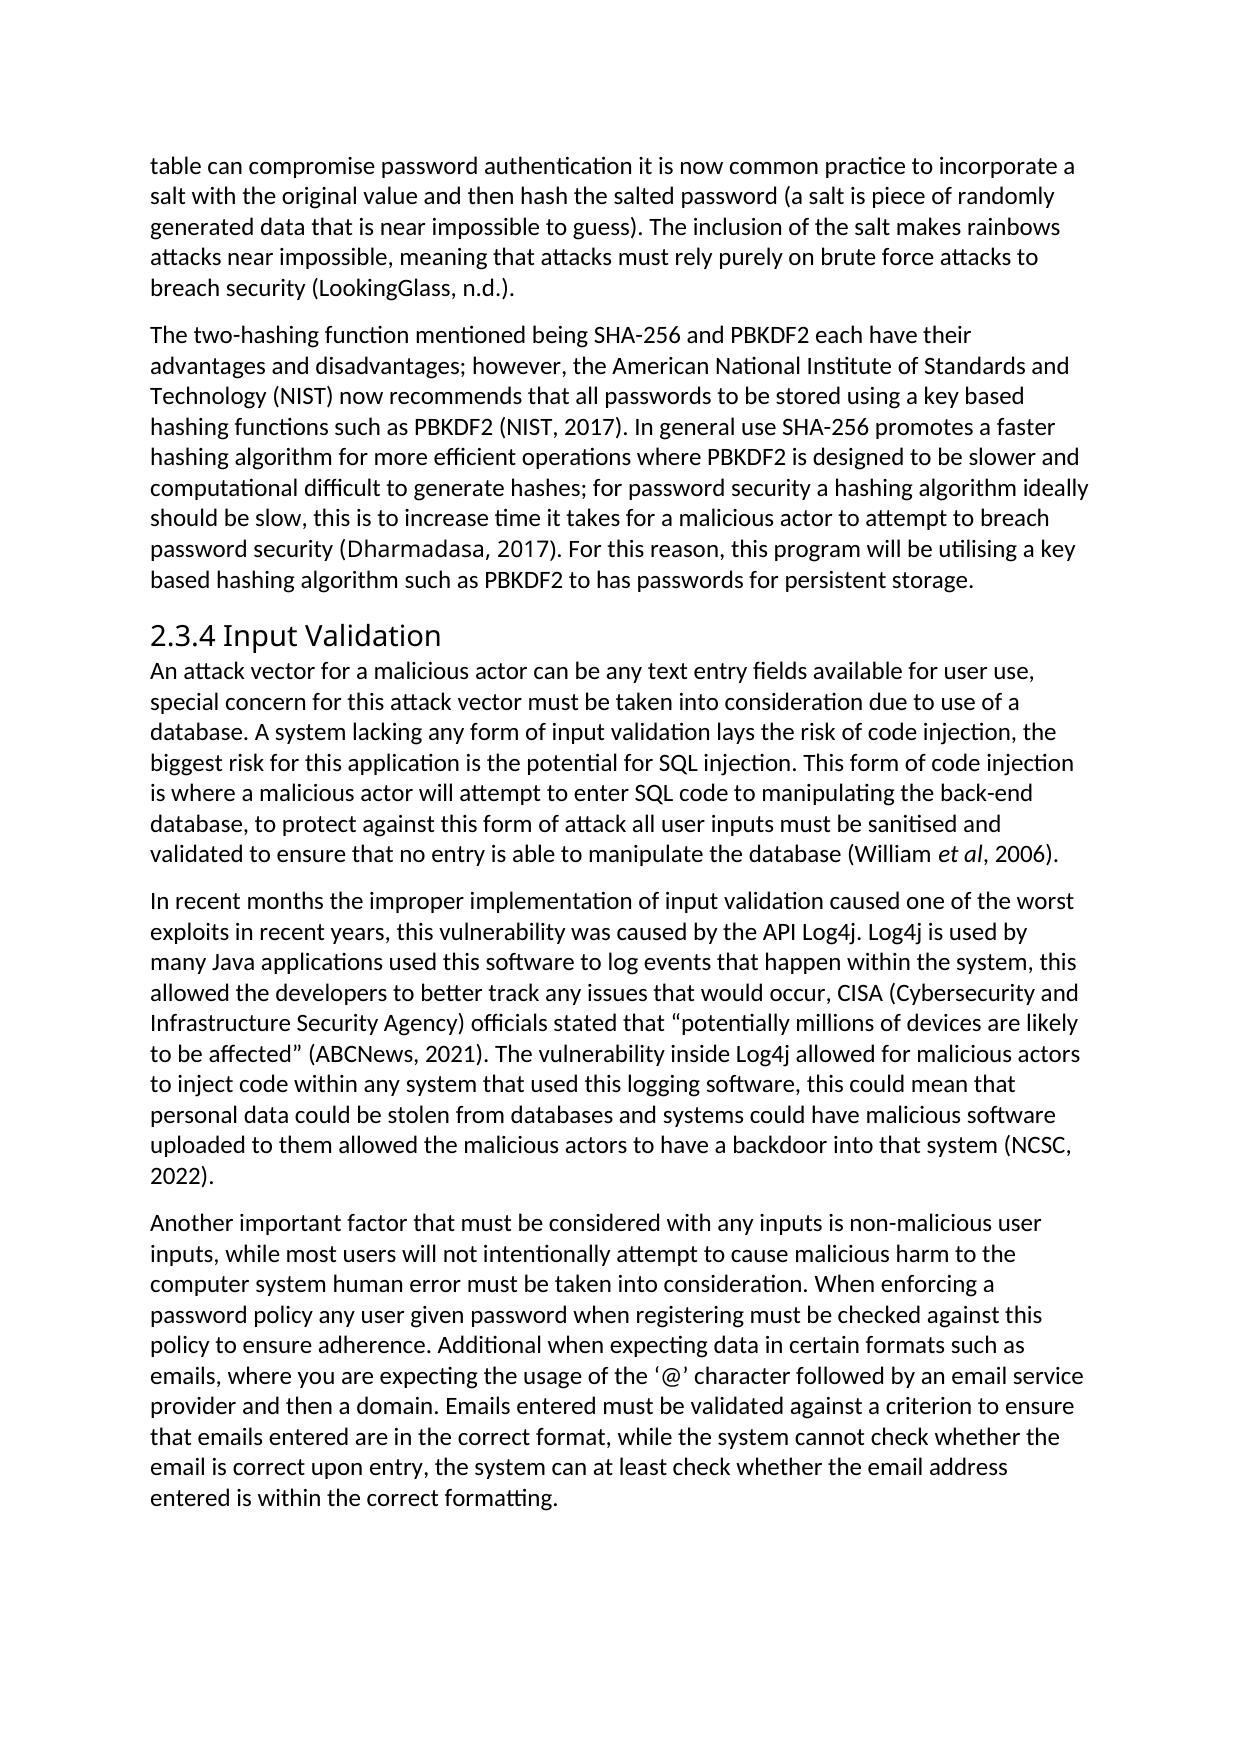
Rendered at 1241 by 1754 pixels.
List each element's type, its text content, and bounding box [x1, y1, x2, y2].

subtitle 2.3.4 Input Validation [150, 616, 1090, 655]
text The two-hashing function mentioned being SHA-256 and PBKDF2 each have their advantages and disadvantages; however, the American National Institute of Standards and Technology (NIST) now recommends that all passwords to be stored using a key based hashing functions such as PBKDF2 (NIST, 2017). In general use SHA-256 promotes a faster hashing algorithm for more efficient operations where PBKDF2 is designed to be slower and computational difficult to generate hashes; for password security a hashing algorithm ideally should be slow, this is to increase time it takes for a malicious actor to attempt to breach password security (Dharmadasa, 2017). For this reason, this program will be utilising a key based hashing algorithm such as PBKDF2 to has passwords for persistent storage. [150, 319, 1090, 595]
text table can compromise password authentication it is now common practice to incorporate a salt with the original value and then hash the salted password (a salt is piece of randomly generated data that is near impossible to guess). The inclusion of the salt makes rainbows attacks near impossible, meaning that attacks must rely purely on brute force attacks to breach security (LookingGlass, n.d.). [150, 150, 1090, 303]
text Another important factor that must be considered with any inputs is non-malicious user inputs, while most users will not intentionally attempt to cause malicious harm to the computer system human error must be taken into consideration. When enforcing a password policy any user given password when registering must be checked against this policy to ensure adherence. Additional when expecting data in certain formats such as emails, where you are expecting the usage of the ‘@’ character followed by an email service provider and then a domain. Emails entered must be validated against a criterion to ensure that emails entered are in the correct format, while the system cannot check whether the email is correct upon entry, the system can at least check whether the email address entered is within the correct formatting. [150, 1207, 1090, 1513]
text An attack vector for a malicious actor can be any text entry fields available for user use, special concern for this attack vector must be taken into consideration due to use of a database. A system lacking any form of input validation lays the risk of code injection, the biggest risk for this application is the potential for SQL injection. This form of code injection is where a malicious actor will attempt to enter SQL code to manipulating the back-end database, to protect against this form of attack all user inputs must be sanitised and validated to ensure that no entry is able to manipulate the database (William et al, 2006). [150, 655, 1090, 869]
text In recent months the improper implementation of input validation caused one of the worst exploits in recent years, this vulnerability was caused by the API Log4j. Log4j is used by many Java applications used this software to log events that happen within the system, this allowed the developers to better track any issues that would occur, CISA (Cybersecurity and Infrastructure Security Agency) officials stated that “potentially millions of devices are likely to be affected” (ABCNews, 2021). The vulnerability inside Log4j allowed for malicious actors to inject code within any system that used this logging software, this could mean that personal data could be stolen from databases and systems could have malicious software uploaded to them allowed the malicious actors to have a backdoor into that system (NCSC, 2022). [150, 886, 1090, 1191]
